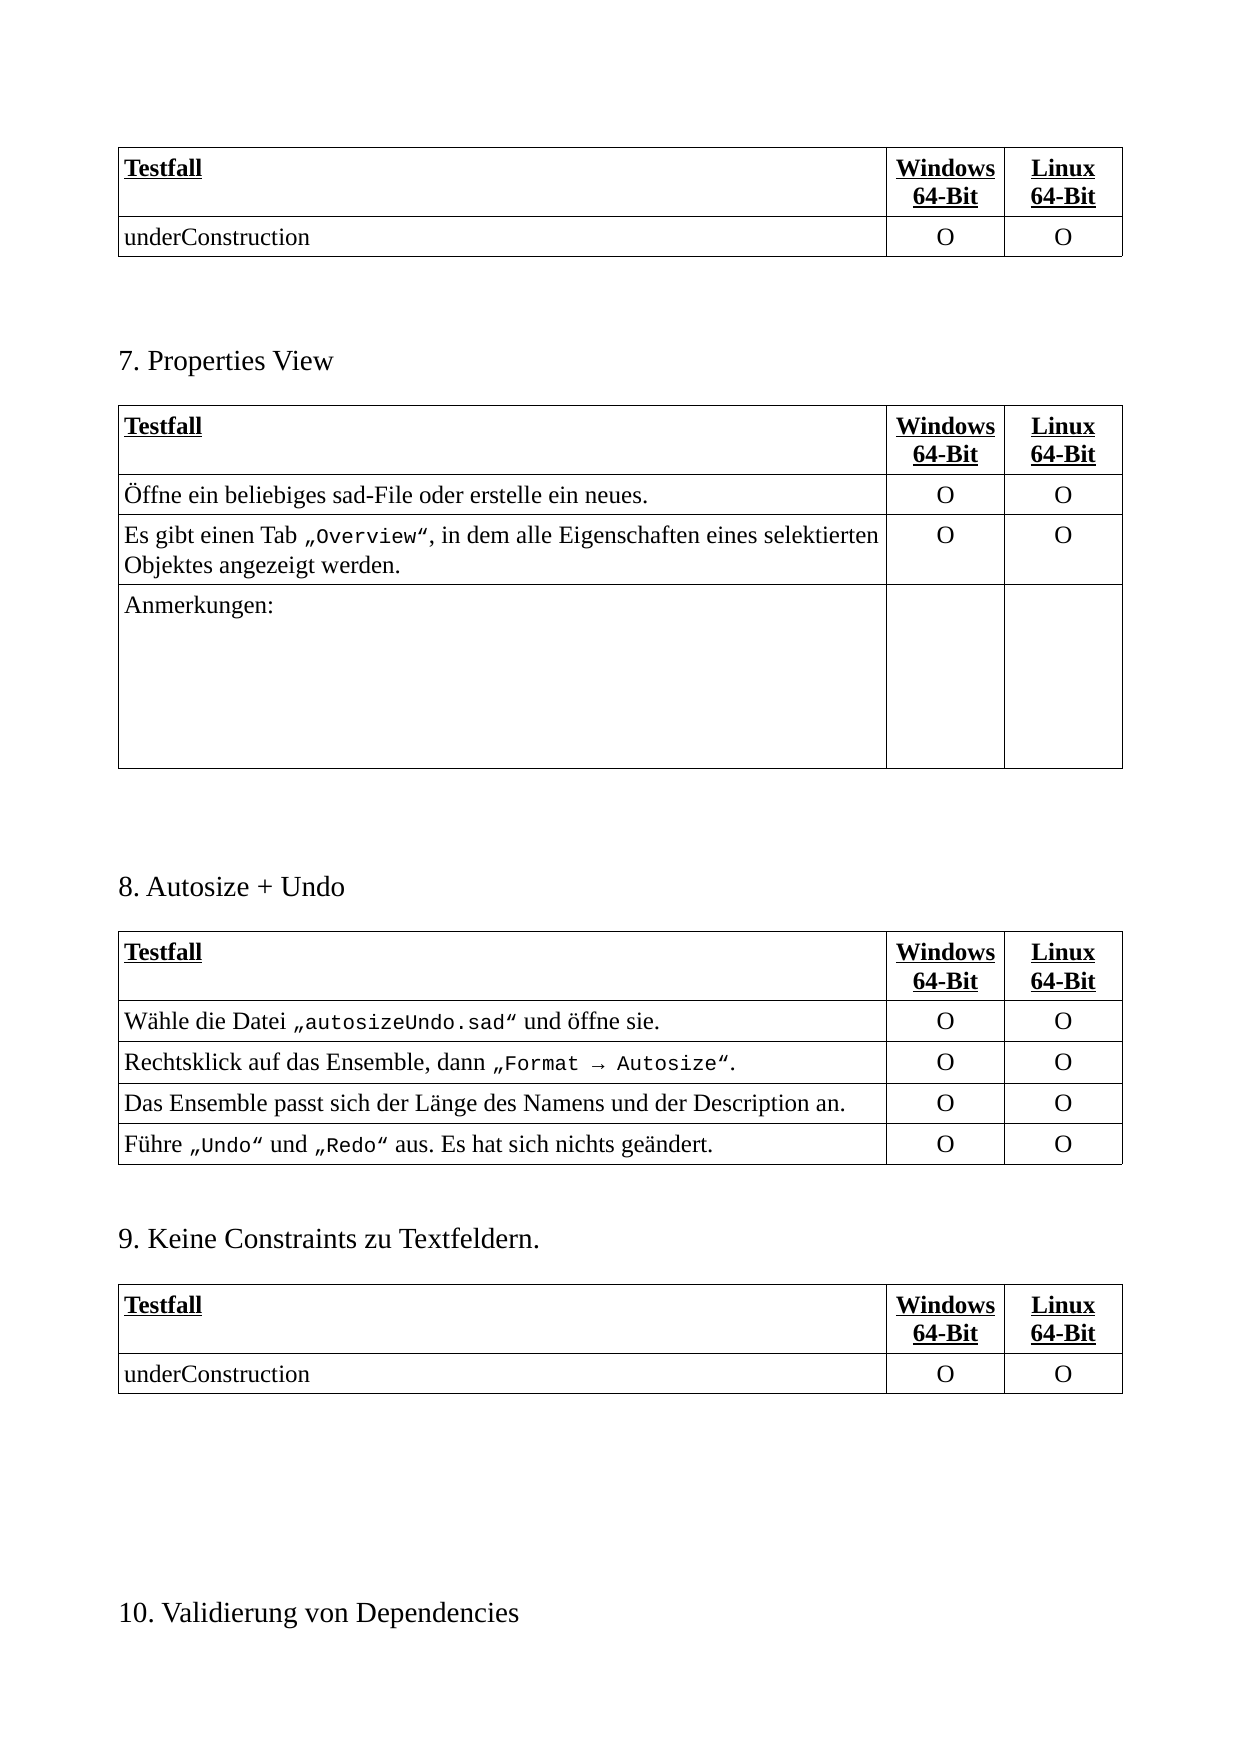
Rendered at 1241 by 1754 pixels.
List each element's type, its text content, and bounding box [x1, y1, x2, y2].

table_header Testfall [119, 406, 886, 474]
table_cell O [887, 1354, 1004, 1393]
table_header Linux 64-Bit [1005, 1285, 1122, 1353]
table_cell O [887, 475, 1004, 514]
text 7. Properties View [118, 343, 1122, 376]
table_cell Wähle die Datei „autosizeUndo.sad“ und öffne sie. [119, 1001, 886, 1041]
table_cell O [1005, 217, 1122, 256]
table_header Linux 64-Bit [1005, 932, 1122, 1000]
table_cell O [1005, 1354, 1122, 1393]
table_cell O [887, 515, 1004, 584]
table_header Linux 64-Bit [1005, 406, 1122, 474]
table_cell [1005, 585, 1122, 768]
table_cell Rechtsklick auf das Ensemble, dann „Format → Autosize“. [119, 1042, 886, 1083]
table_cell O [887, 1124, 1004, 1164]
table_cell O [1005, 515, 1122, 584]
table_header Windows 64-Bit [887, 148, 1004, 216]
table_header Testfall [119, 148, 886, 216]
table_cell [887, 585, 1004, 768]
table_header Testfall [119, 932, 886, 1000]
text 8. Autosize + Undo [118, 869, 1122, 902]
table_cell O [887, 1001, 1004, 1041]
table_cell O [887, 1084, 1004, 1123]
table_cell Das Ensemble passt sich der Länge des Namens und der Description an. [119, 1084, 886, 1123]
table_header Windows 64-Bit [887, 1285, 1004, 1353]
table_cell O [1005, 1001, 1122, 1041]
table_cell O [1005, 1042, 1122, 1083]
table_header Windows 64-Bit [887, 932, 1004, 1000]
table_header Linux 64-Bit [1005, 148, 1122, 216]
table_cell Anmerkungen: [119, 585, 886, 768]
table_header Windows 64-Bit [887, 406, 1004, 474]
table_cell Führe „Undo“ und „Redo“ aus. Es hat sich nichts geändert. [119, 1124, 886, 1164]
table_header Testfall [119, 1285, 886, 1353]
table_cell Es gibt einen Tab „Overview“, in dem alle Eigenschaften eines selektierten Objektes angezeigt werden. [119, 515, 886, 584]
table_cell Öffne ein beliebiges sad-File oder erstelle ein neues. [119, 475, 886, 514]
table_cell O [887, 1042, 1004, 1083]
table_cell O [1005, 1084, 1122, 1123]
table_cell underConstruction [119, 1354, 886, 1393]
table_cell O [1005, 475, 1122, 514]
text 10. Validierung von Dependencies [118, 1595, 1122, 1628]
table_cell O [887, 217, 1004, 256]
table_cell O [1005, 1124, 1122, 1164]
text 9. Keine Constraints zu Textfeldern. [118, 1222, 1122, 1255]
table_cell underConstruction [119, 217, 886, 256]
